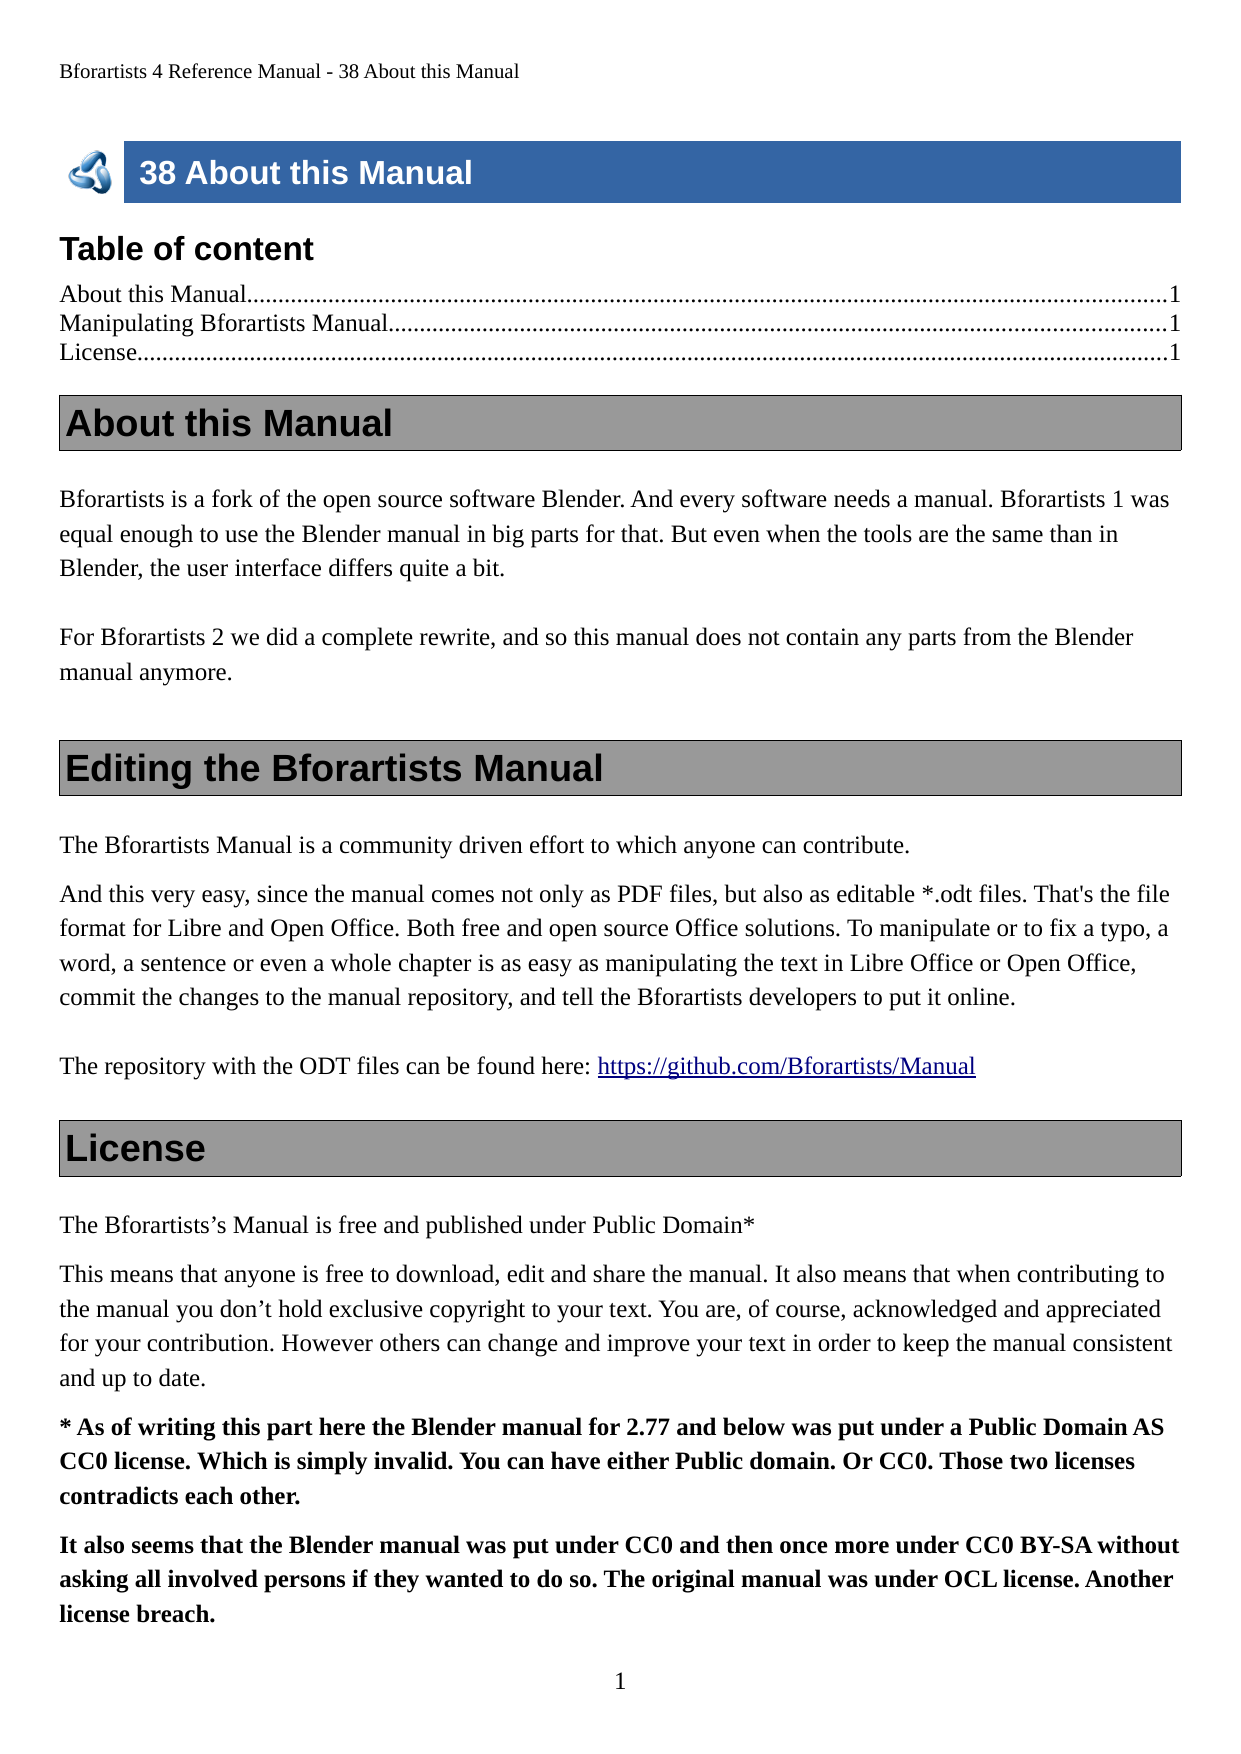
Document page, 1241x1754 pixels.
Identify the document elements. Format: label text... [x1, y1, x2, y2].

subtitle Table of content [59, 228, 1181, 267]
text The Bforartists Manual is a community driven effort to which anyone can contribute. [59, 830, 1181, 859]
table_header License [60, 1121, 1181, 1176]
text The Bforartists’s Manual is free and published under Public Domain* [59, 1177, 1181, 1239]
table_header Editing the Bforartists Manual [60, 741, 1181, 795]
text License 1 [59, 337, 1181, 366]
text This means that anyone is free to download, edit and share the manual. It also means that when contributing to the manual you don’t hold exclusive copyright to your text. You are, of course, acknowledged and appreciated for your contribution. However others can change and improve your text in order to keep the manual consistent and up to date. [59, 1259, 1181, 1391]
table_header About this Manual [60, 396, 1181, 450]
table_header [59, 141, 124, 203]
text It also seems that the Blender manual was put under CC0 and then once more under CC0 BY-SA without asking all involved persons if they wanted to do so. The original manual was under OCL license. Another license breach. [59, 1530, 1181, 1627]
table_header 38 About this Manual [124, 141, 1181, 203]
text For Bforartists 2 we did a complete rewrite, and so this manual does not contain any parts from the Blender manual anymore. [59, 622, 1181, 685]
text And this very easy, since the manual comes not only as PDF files, but also as editable *.odt files. That's the file format for Libre and Open Office. Both free and open source Office solutions. To manipulate or to fix a typo, a word, a sentence or even a whole chapter is as easy as manipulating the text in Libre Office or Open Office, commit the changes to the manual repository, and tell the Bforartists developers to put it online. [59, 879, 1181, 1011]
text About this Manual 1 [59, 279, 1181, 308]
text Bforartists is a fork of the open source software Blender. And every software needs a manual. Bforartists 1 was equal enough to use the Blender manual in big parts for that. But even when the tools are the same than in Blender, the user interface differs quite a bit. [59, 484, 1181, 582]
picture [65, 147, 114, 197]
text * As of writing this part here the Blender manual for 2.77 and below was put under a Public Domain AS CC0 license. Which is simply invalid. You can have either Public domain. Or CC0. Those two licenses contradicts each other. [59, 1412, 1181, 1509]
text The repository with the ODT files can be found here: https://github.com/Bforartists/Manual [59, 1051, 1181, 1080]
text Manipulating Bforartists Manual 1 [59, 308, 1181, 337]
